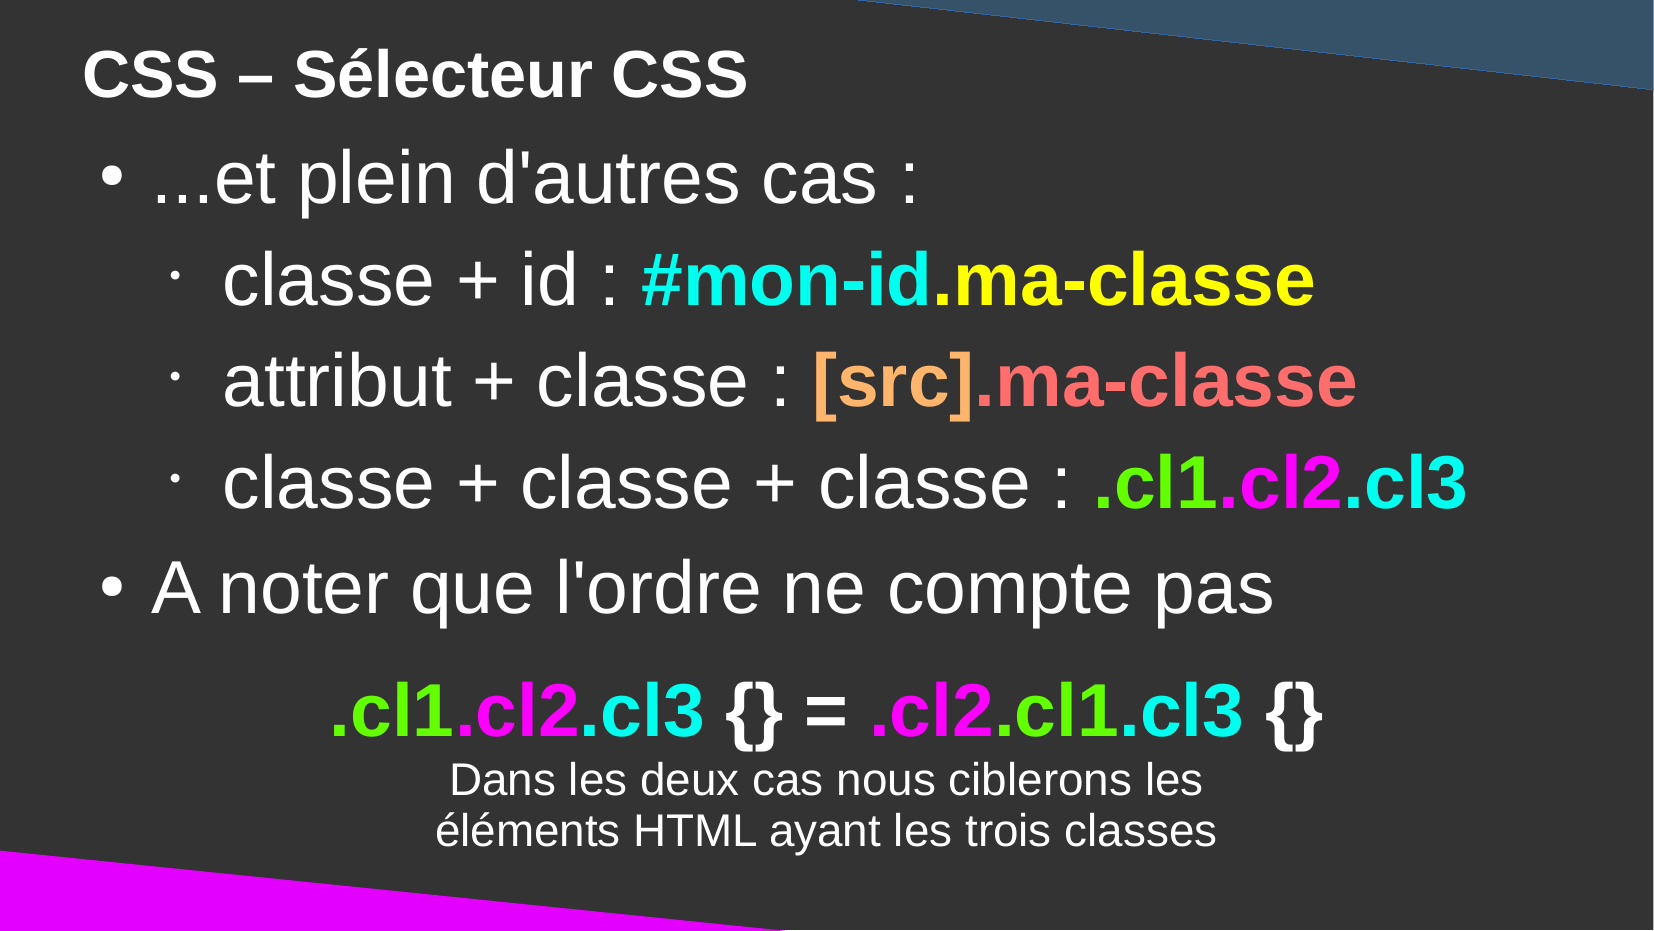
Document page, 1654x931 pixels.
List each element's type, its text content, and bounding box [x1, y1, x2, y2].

text_box [0, 850, 788, 931]
list ...et plein d'autres cas : classe + id : #mon-id.ma-classe attribut + classe : [src].ma-classe classe + classe + classe : .cl1.cl2.cl3 A noter que l'ordre ne compte pas [80, 135, 1605, 638]
title Dans les deux cas nous ciblerons les éléments HTML ayant les trois classes [431, 753, 1223, 857]
title CSS – Sélecteur CSS [82, 37, 1571, 114]
text_box [858, 0, 1654, 90]
text_box .cl1.cl2.cl3 {} = .cl2.cl1.cl3 {} [312, 661, 1341, 761]
